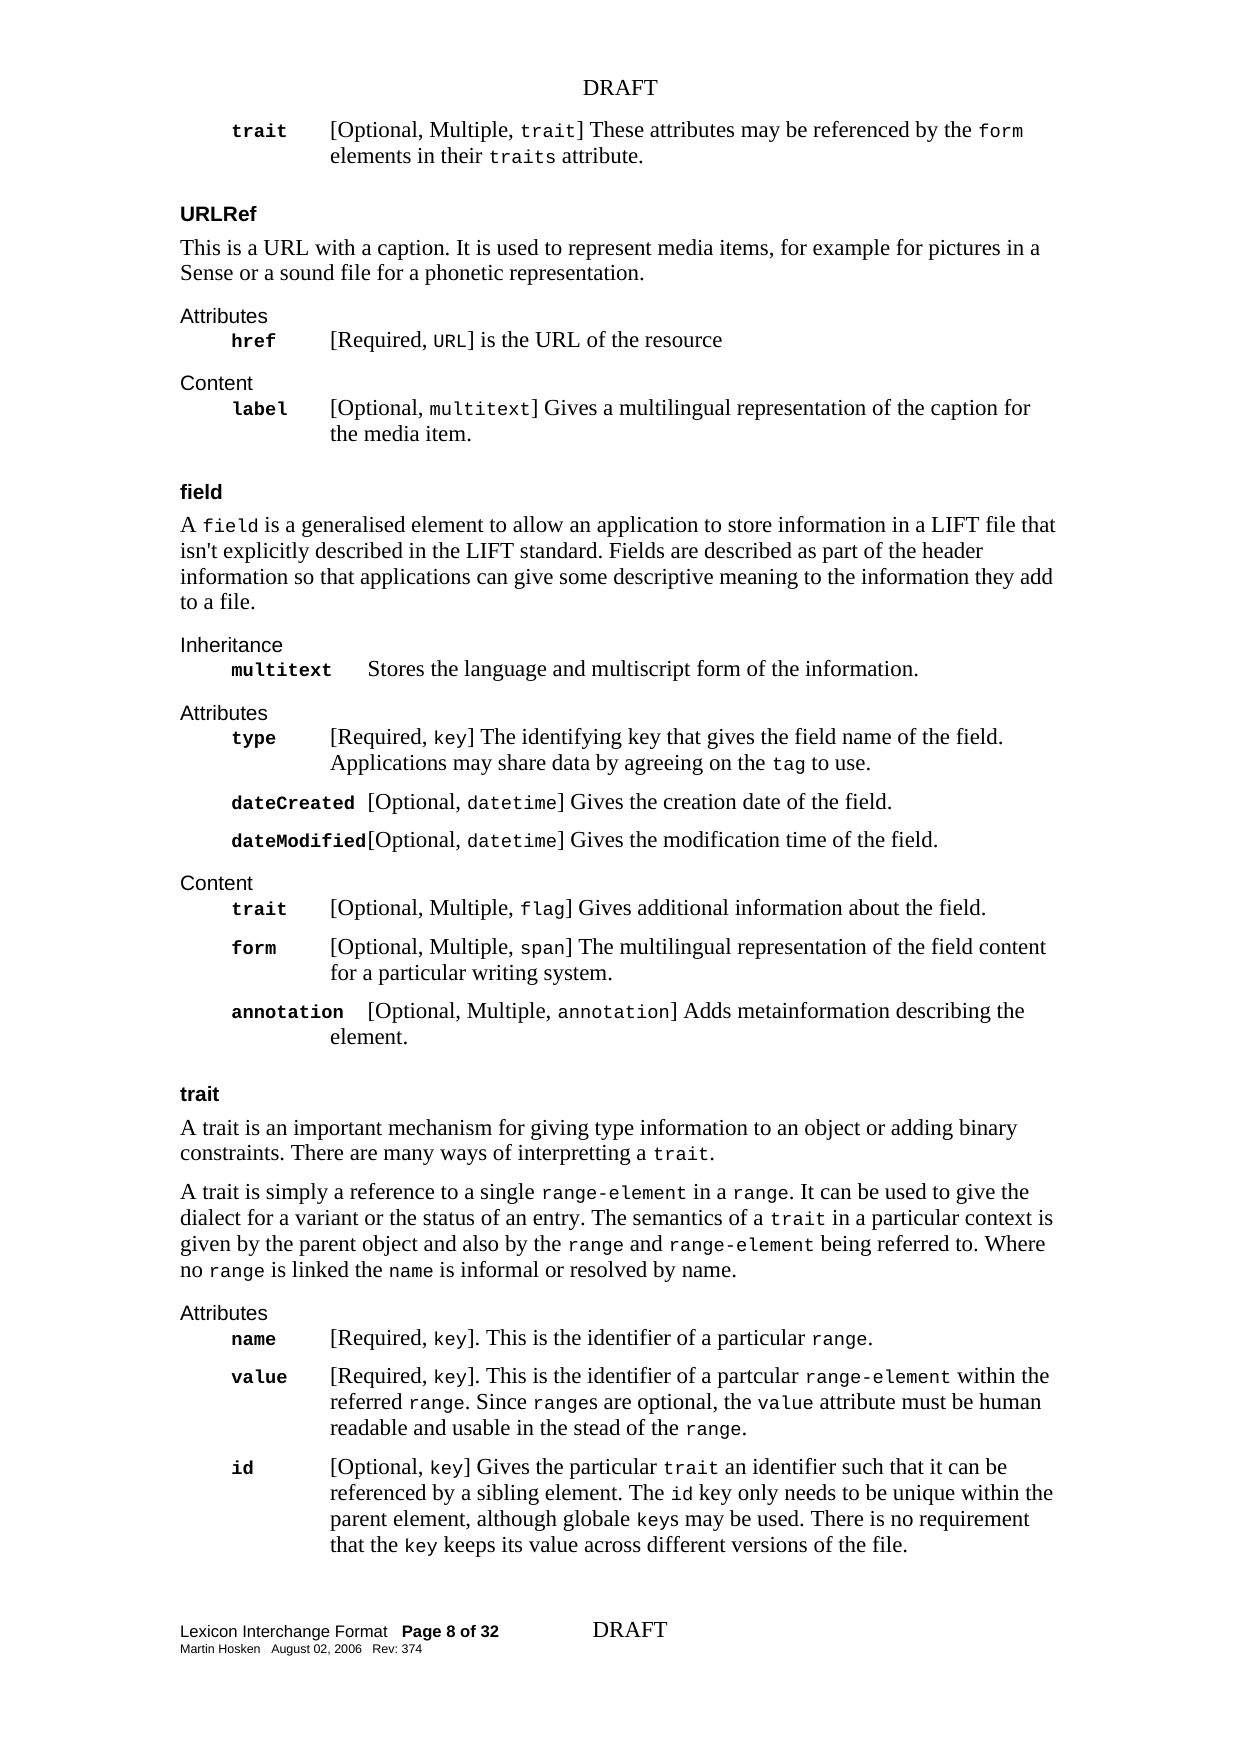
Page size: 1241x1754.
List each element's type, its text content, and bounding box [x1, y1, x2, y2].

text A trait is simply a reference to a single range-element in a range. It can be used to give the dialect for a variant or the status of an entry. The semantics of a trait in a particular context is given by the parent object and also by the range and range-element being referred to. Where no range is linked the name is informal or resolved by name. [180, 1179, 1061, 1283]
subtitle URLRef [180, 203, 1061, 226]
text type [Required, key] The identifying key that gives the field name of the field. Applications may share data by agreeing on the tag to use. [231, 724, 1061, 776]
subtitle Attributes [180, 304, 1061, 327]
subtitle field [180, 480, 1061, 503]
subtitle Inheritance [180, 633, 1061, 656]
subtitle Content [180, 372, 1061, 395]
text form [Optional, Multiple, span] The multilingual representation of the field content for a particular writing system. [231, 934, 1061, 985]
text A trait is an important mechanism for giving type information to an object or adding binary constraints. There are many ways of interpretting a trait. [180, 1115, 1061, 1166]
subtitle Attributes [180, 1302, 1061, 1325]
text This is a URL with a caption. It is used to represent media items, for example for pictures in a Sense or a sound file for a phonetic representation. [180, 235, 1061, 286]
text href [Required, URL] is the URL of the resource [231, 327, 1061, 353]
subtitle trait [180, 1083, 1061, 1106]
subtitle Content [180, 872, 1061, 895]
text label [Optional, multitext] Gives a multilingual representation of the caption for the media item. [231, 395, 1061, 447]
text dateModified [Optional, datetime] Gives the modification time of the field. [231, 827, 1061, 853]
text trait [Optional, Multiple, trait] These attributes may be referenced by the form elements in their traits attribute. [231, 117, 1061, 169]
subtitle Attributes [180, 701, 1061, 724]
text trait [Optional, Multiple, flag] Gives additional information about the field. [231, 895, 1061, 921]
text id [Optional, key] Gives the particular trait an identifier such that it can be referenced by a sibling element. The id key only needs to be unique within the parent element, although globale keys may be used. There is no requirement that the key keeps its value across different versions of the file. [231, 1454, 1061, 1558]
text annotation [Optional, Multiple, annotation] Adds metainformation describing the element. [231, 998, 1061, 1049]
text A field is a generalised element to allow an application to store information in a LIFT file that isn't explicitly described in the LIFT standard. Fields are described as part of the header information so that applications can give some descriptive meaning to the information they add to a file. [180, 512, 1061, 615]
text value [Required, key]. This is the identifier of a partcular range-element within the referred range. Since ranges are optional, the value attribute must be human readable and usable in the stead of the range. [231, 1363, 1061, 1441]
text dateCreated [Optional, datetime] Gives the creation date of the field. [231, 789, 1061, 815]
text name [Required, key]. This is the identifier of a particular range. [231, 1325, 1061, 1351]
text multitext Stores the language and multiscript form of the information. [231, 656, 1061, 682]
